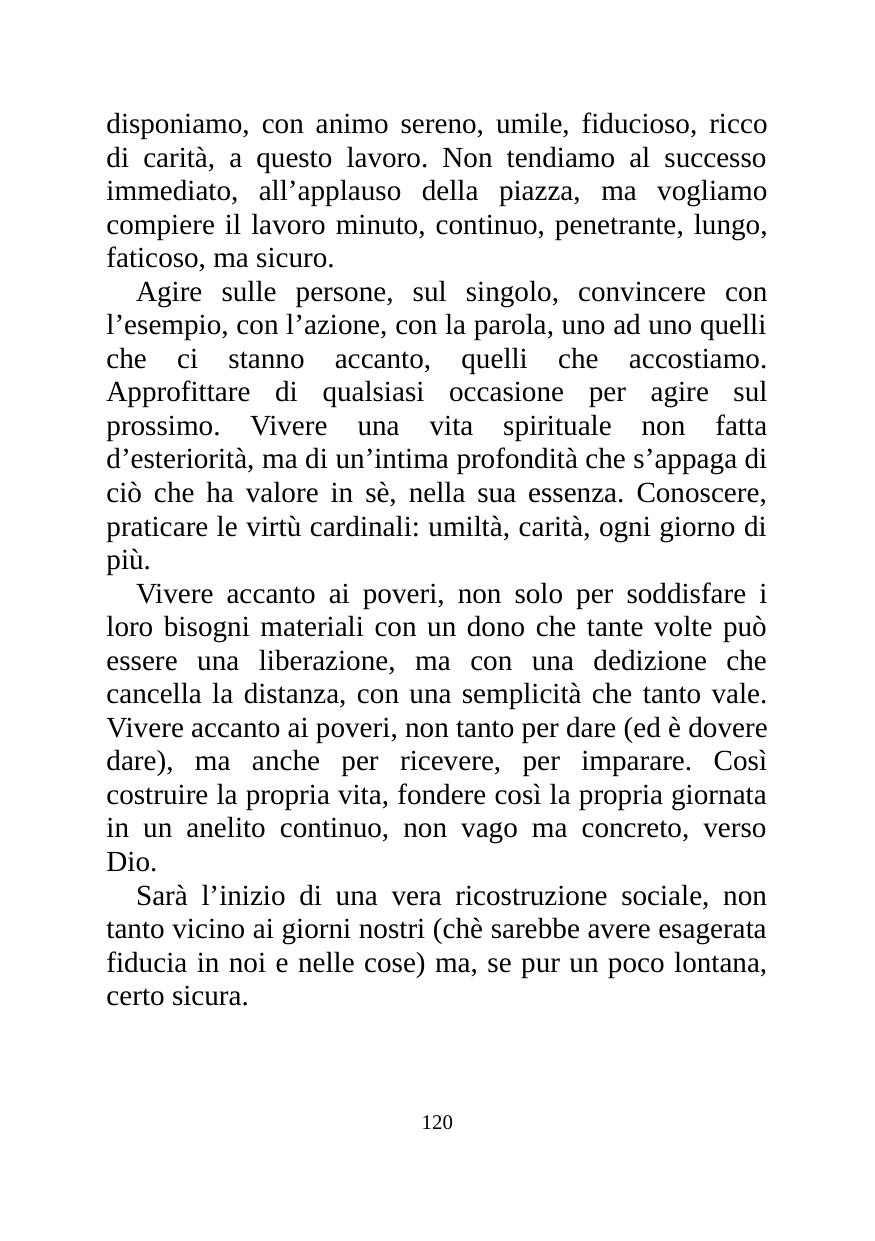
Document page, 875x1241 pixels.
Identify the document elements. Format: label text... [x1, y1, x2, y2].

text Agire sulle persone, sul singolo, convincere con l’esempio, con l’azione, con la parola, uno ad uno quelli che ci stanno accanto, quelli che accostiamo. Approfittare di qualsiasi occasione per agire sul prossimo. Vivere una vita spirituale non fatta d’esteriorità, ma di un’intima profondità che s’appaga di ciò che ha valore in sè, nella sua essenza. Conoscere, praticare le virtù cardinali: umiltà, carità, ogni giorno di più. [106, 274, 768, 576]
text Sarà l’inizio di una vera ricostruzione sociale, non tanto vicino ai giorni nostri (chè sarebbe avere esagerata fiducia in noi e nelle cose) ma, se pur un poco lontana, certo sicura. [106, 878, 768, 1012]
text Vivere accanto ai poveri, non solo per soddisfare i loro bisogni materiali con un dono che tante volte può essere una liberazione, ma con una dedizione che cancella la distanza, con una semplicità che tanto vale. Vivere accanto ai poveri, non tanto per dare (ed è dovere dare), ma anche per ricevere, per imparare. Così costruire la propria vita, fondere così la propria giornata in un anelito continuo, non vago ma concreto, verso Dio. [106, 576, 768, 878]
text disponiamo, con animo sereno, umile, fiducioso, ricco di carità, a questo lavoro. Non tendiamo al successo immediato, all’applauso della piazza, ma vogliamo compiere il lavoro minuto, continuo, penetrante, lungo, faticoso, ma sicuro. [106, 106, 768, 274]
